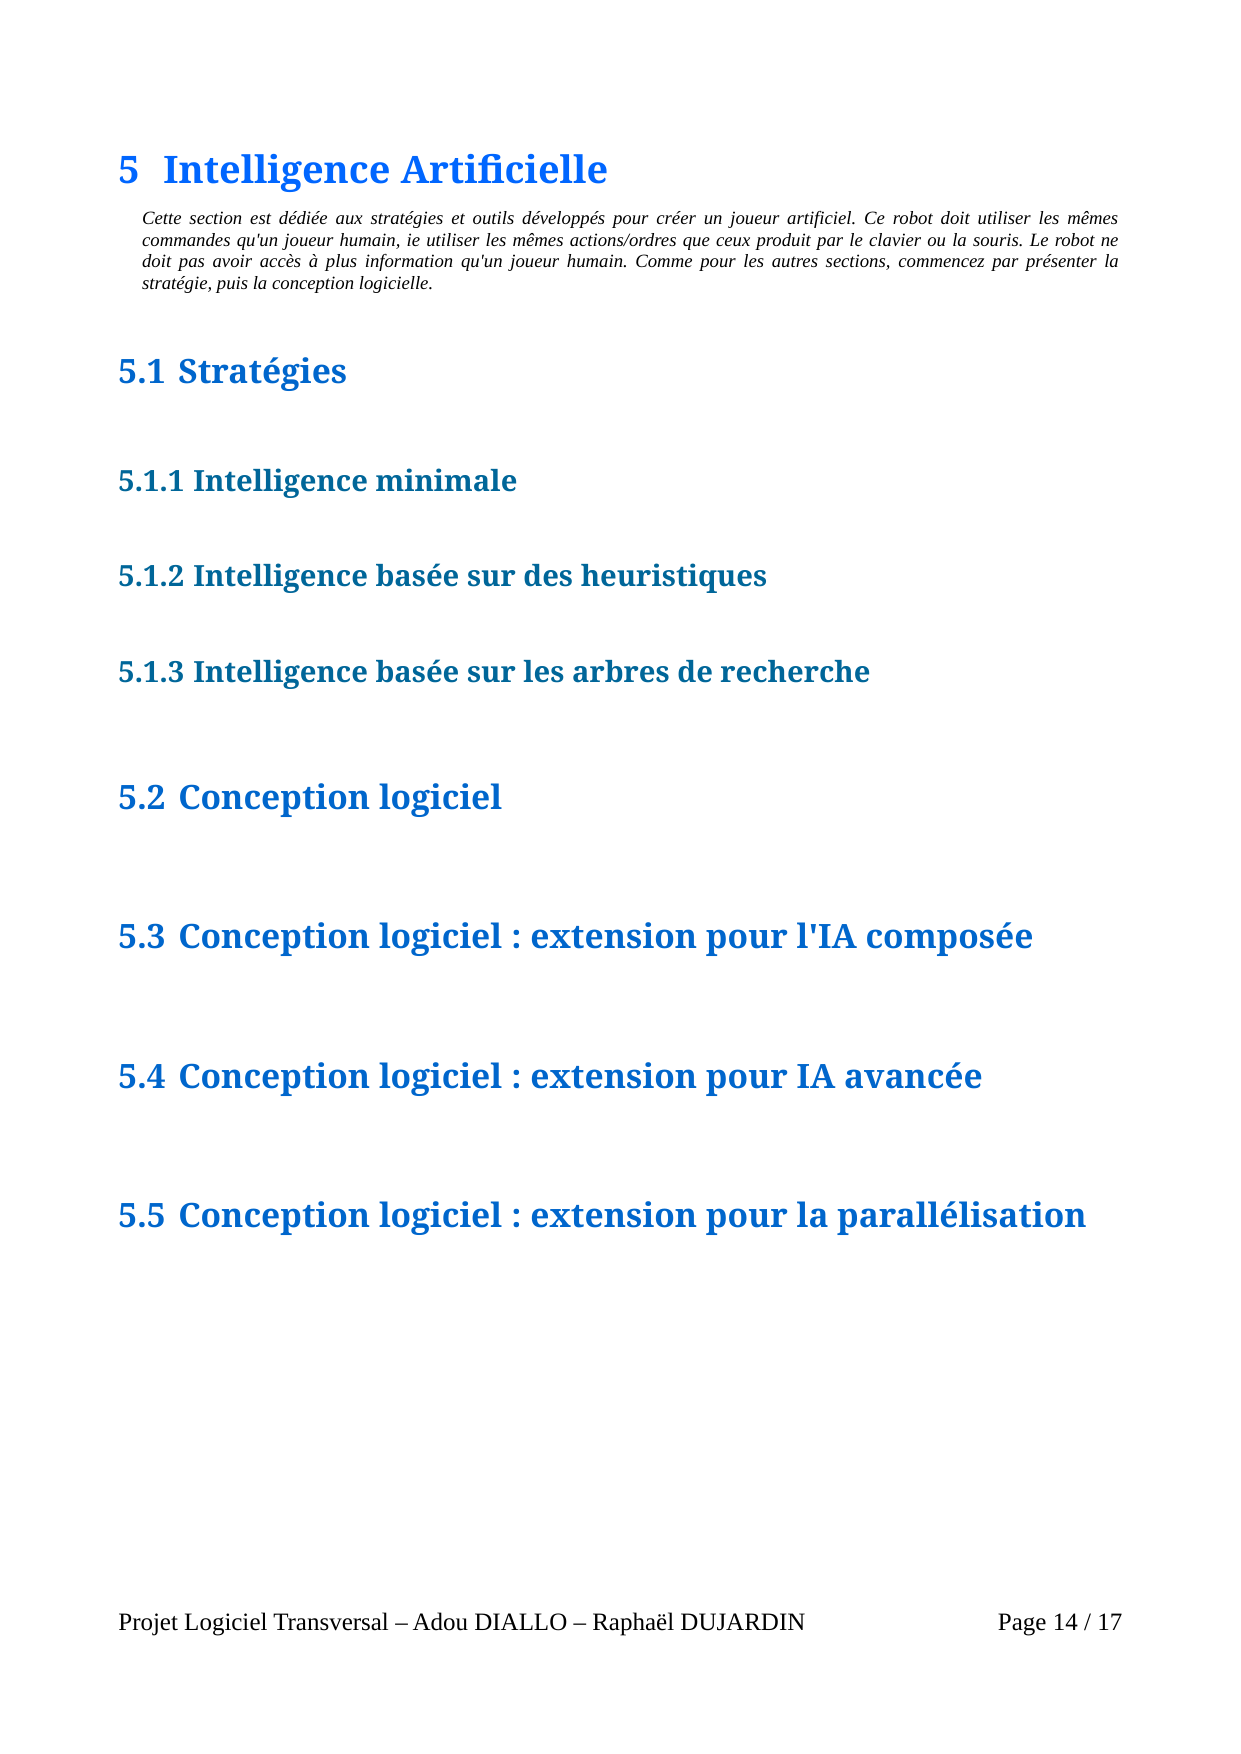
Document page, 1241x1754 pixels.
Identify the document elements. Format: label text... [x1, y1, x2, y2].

subtitle Stratégies [118, 347, 1122, 393]
subtitle Intelligence minimale [118, 460, 1122, 500]
text Cette section est dédiée aux stratégies et outils développés pour créer un joueur artificiel. Ce robot doit utiliser les mêmes commandes qu'un joueur humain, ie utiliser les mêmes actions/ordres que ceux produit par le clavier ou la souris. Le robot ne doit pas avoir accès à plus information qu'un joueur humain. Comme pour les autres sections, commencez par présenter la stratégie, puis la conception logicielle. [142, 207, 1122, 293]
subtitle Conception logiciel : extension pour l'IA composée [118, 913, 1122, 958]
subtitle Intelligence basée sur des heuristiques [118, 556, 1122, 595]
subtitle Conception logiciel : extension pour IA avancée [118, 1052, 1122, 1098]
subtitle Intelligence Artificielle [118, 143, 1122, 195]
subtitle Conception logiciel : extension pour la parallélisation [118, 1192, 1122, 1237]
subtitle Intelligence basée sur les arbres de recherche [118, 651, 1122, 691]
subtitle Conception logiciel [118, 773, 1122, 819]
